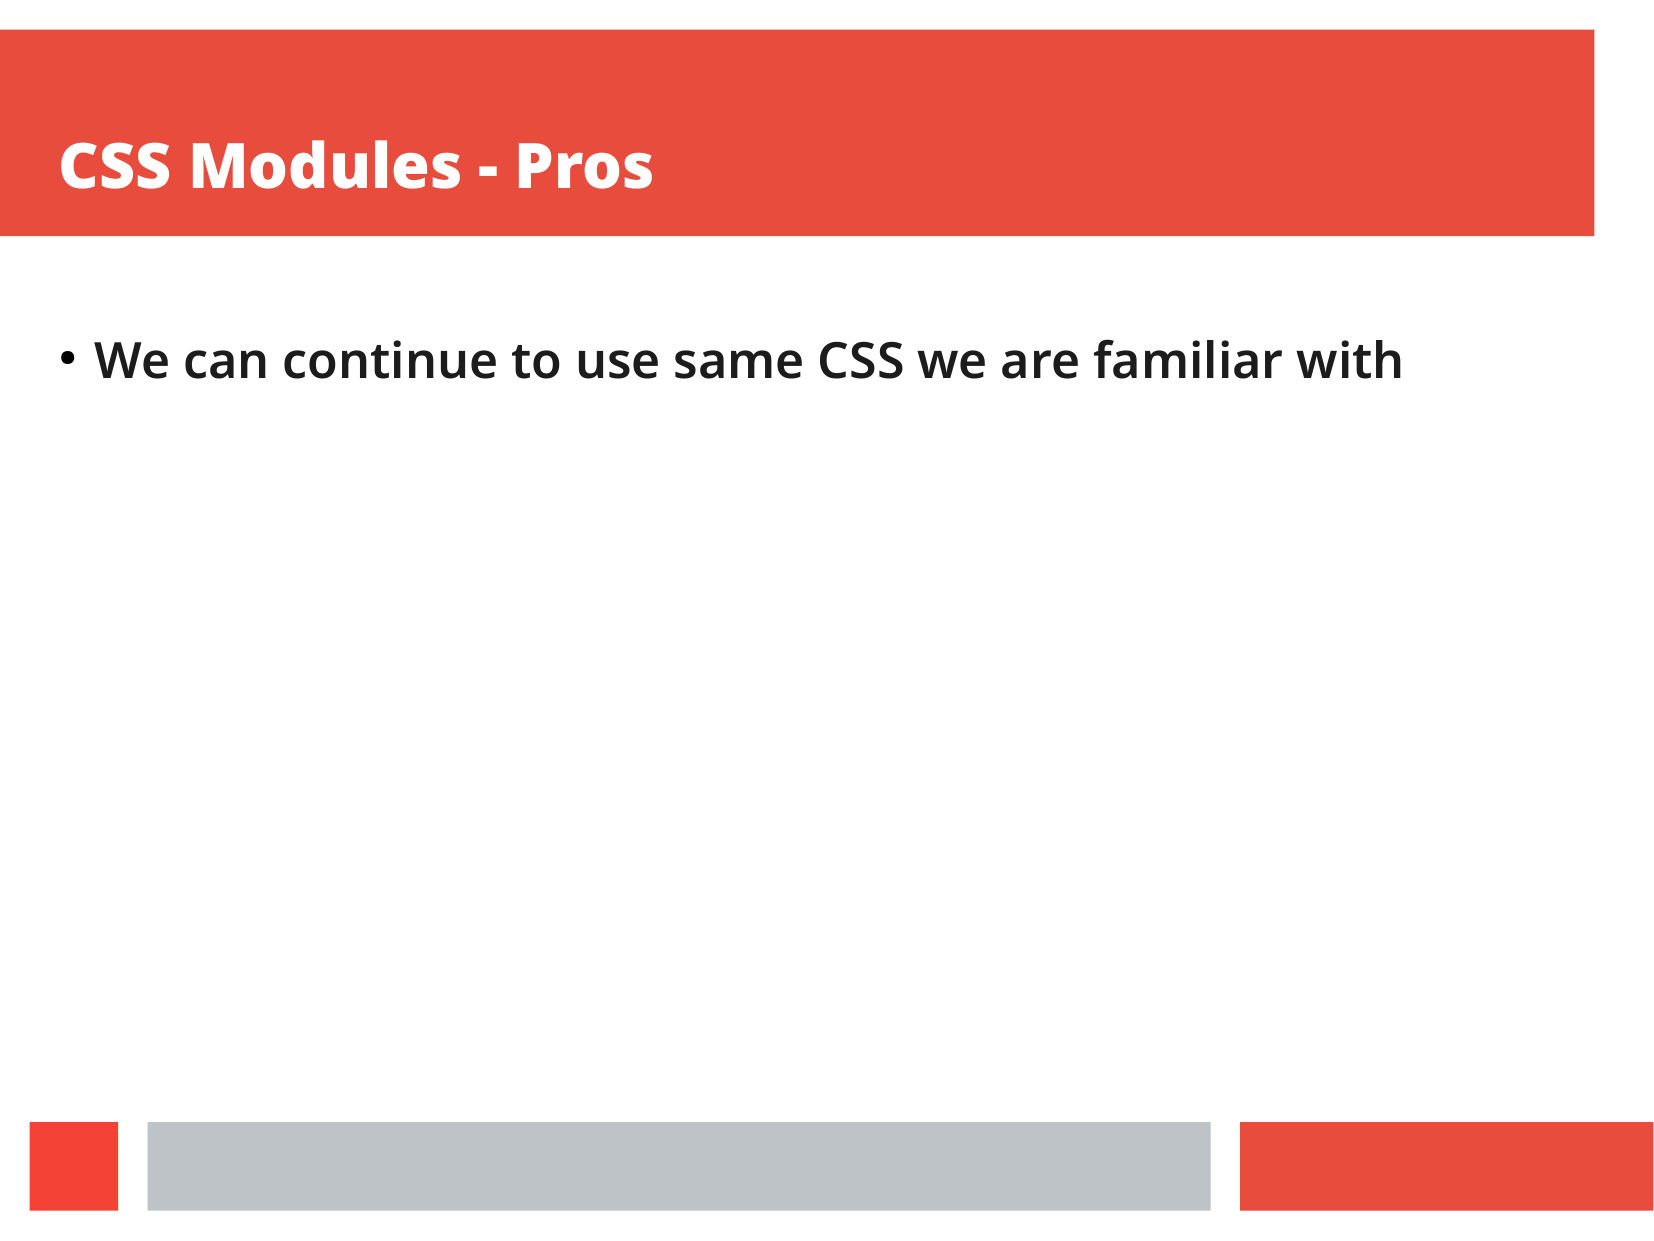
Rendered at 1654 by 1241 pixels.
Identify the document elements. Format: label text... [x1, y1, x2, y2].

list We can continue to use same CSS we are familiar with [59, 324, 1565, 1093]
title CSS Modules - Pros [59, 59, 1595, 207]
